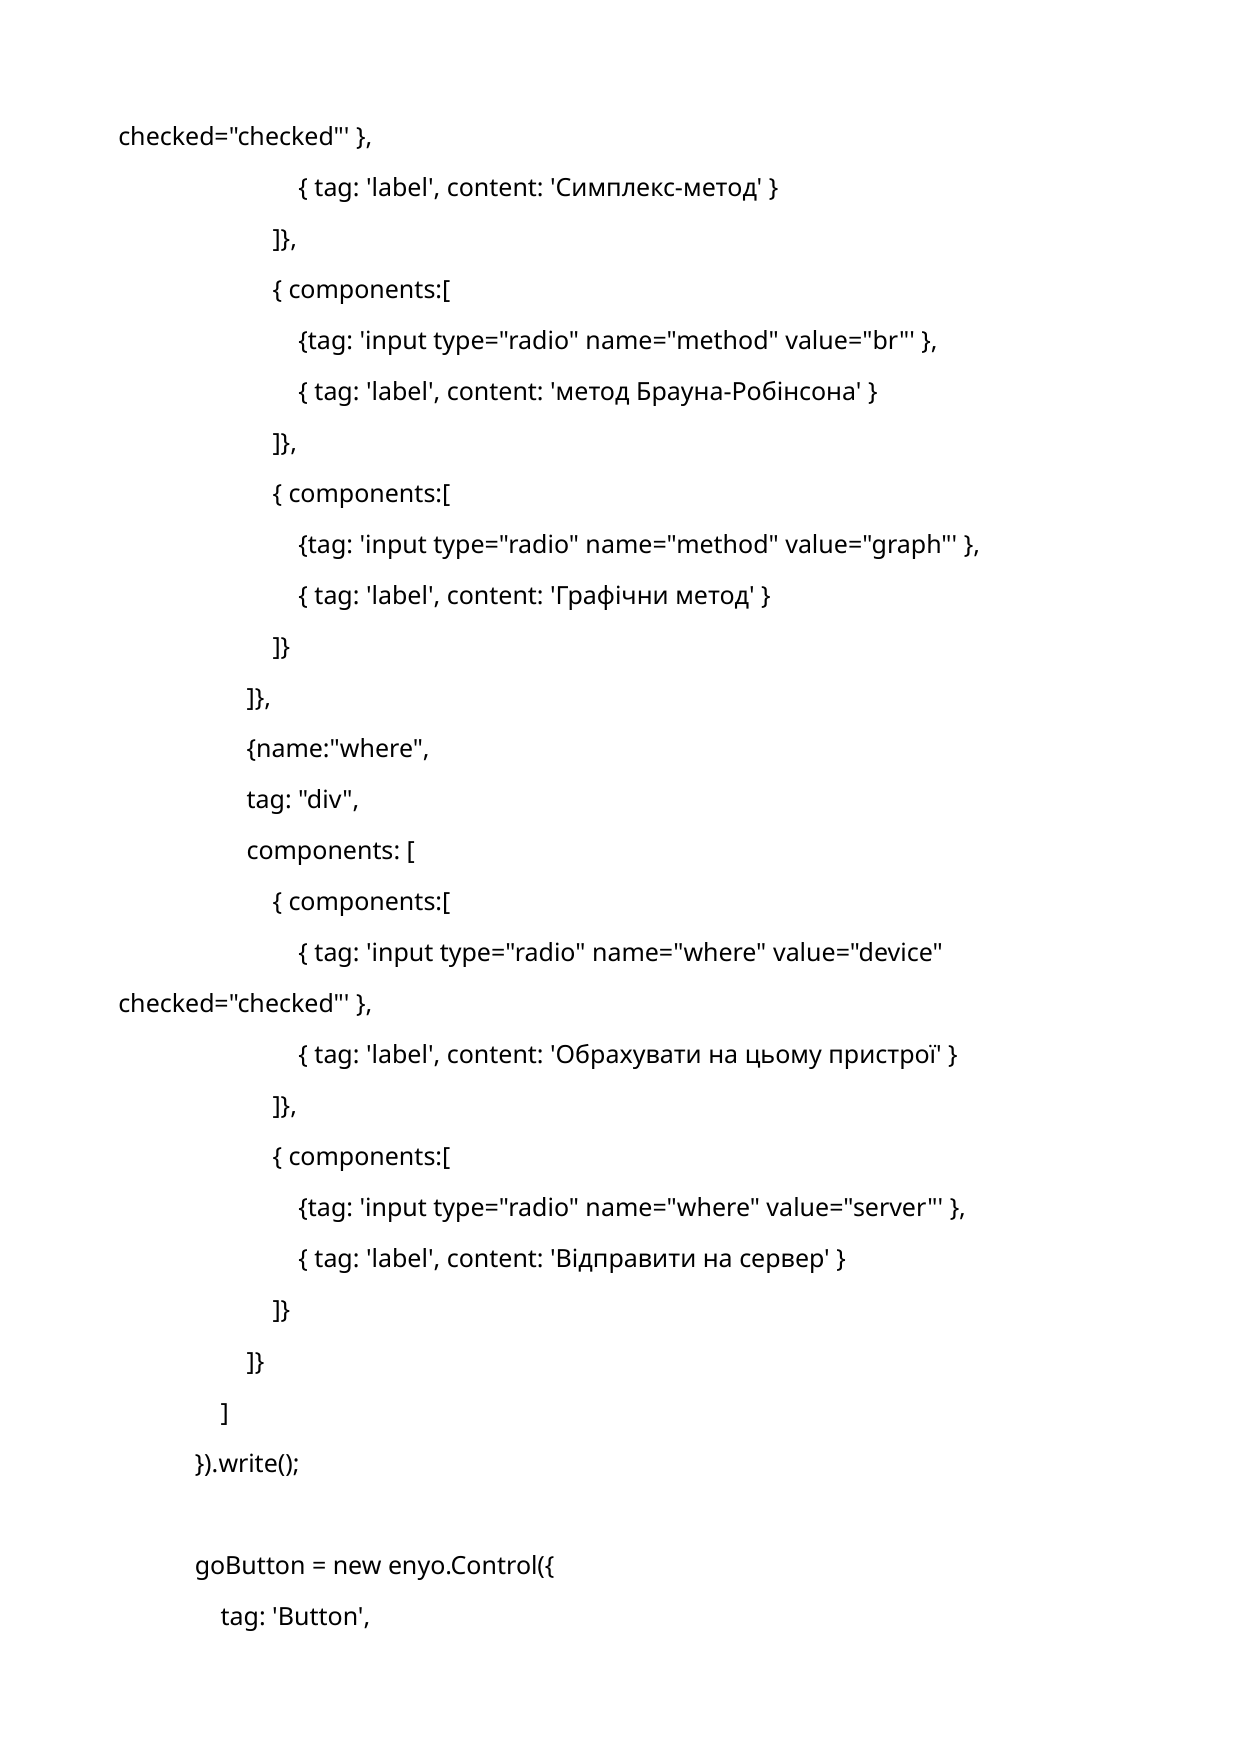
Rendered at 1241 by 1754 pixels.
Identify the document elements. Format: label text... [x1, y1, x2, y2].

text ]}, [118, 1088, 1181, 1122]
text {tag: 'input type="radio" name="method" value="br"' }, [118, 322, 1181, 356]
text components: [ [118, 833, 1181, 867]
text { tag: 'label', content: 'Обрахувати на цьому пристрої' } [118, 1037, 1181, 1071]
text checked="checked"' }, [118, 118, 1181, 152]
text }).write(); [118, 1445, 1181, 1479]
text { tag: 'label', content: 'Відправити на сервер' } [118, 1241, 1181, 1275]
text tag: 'Button', [118, 1598, 1181, 1632]
text tag: "div", [118, 782, 1181, 816]
text ]} [118, 1343, 1181, 1377]
text { tag: 'input type="radio" name="where" value="device" checked="checked"' }, [118, 935, 1181, 1020]
text { tag: 'label', content: 'Графічни метод' } [118, 577, 1181, 612]
text {name:"where", [118, 731, 1181, 765]
text { tag: 'label', content: 'метод Брауна-Робінсона' } [118, 373, 1181, 407]
text ]} [118, 628, 1181, 663]
text { components:[ [118, 1139, 1181, 1173]
text { components:[ [118, 475, 1181, 509]
text goButton = new enyo.Control({ [118, 1547, 1181, 1581]
text { components:[ [118, 271, 1181, 305]
text {tag: 'input type="radio" name="method" value="graph"' }, [118, 526, 1181, 561]
text { components:[ [118, 884, 1181, 918]
text ]} [118, 1292, 1181, 1326]
text ]}, [118, 679, 1181, 714]
text ] [118, 1394, 1181, 1428]
text {tag: 'input type="radio" name="where" value="server"' }, [118, 1190, 1181, 1224]
text { tag: 'label', content: 'Симплекс-метод' } [118, 169, 1181, 203]
text ]}, [118, 220, 1181, 254]
text ]}, [118, 424, 1181, 458]
